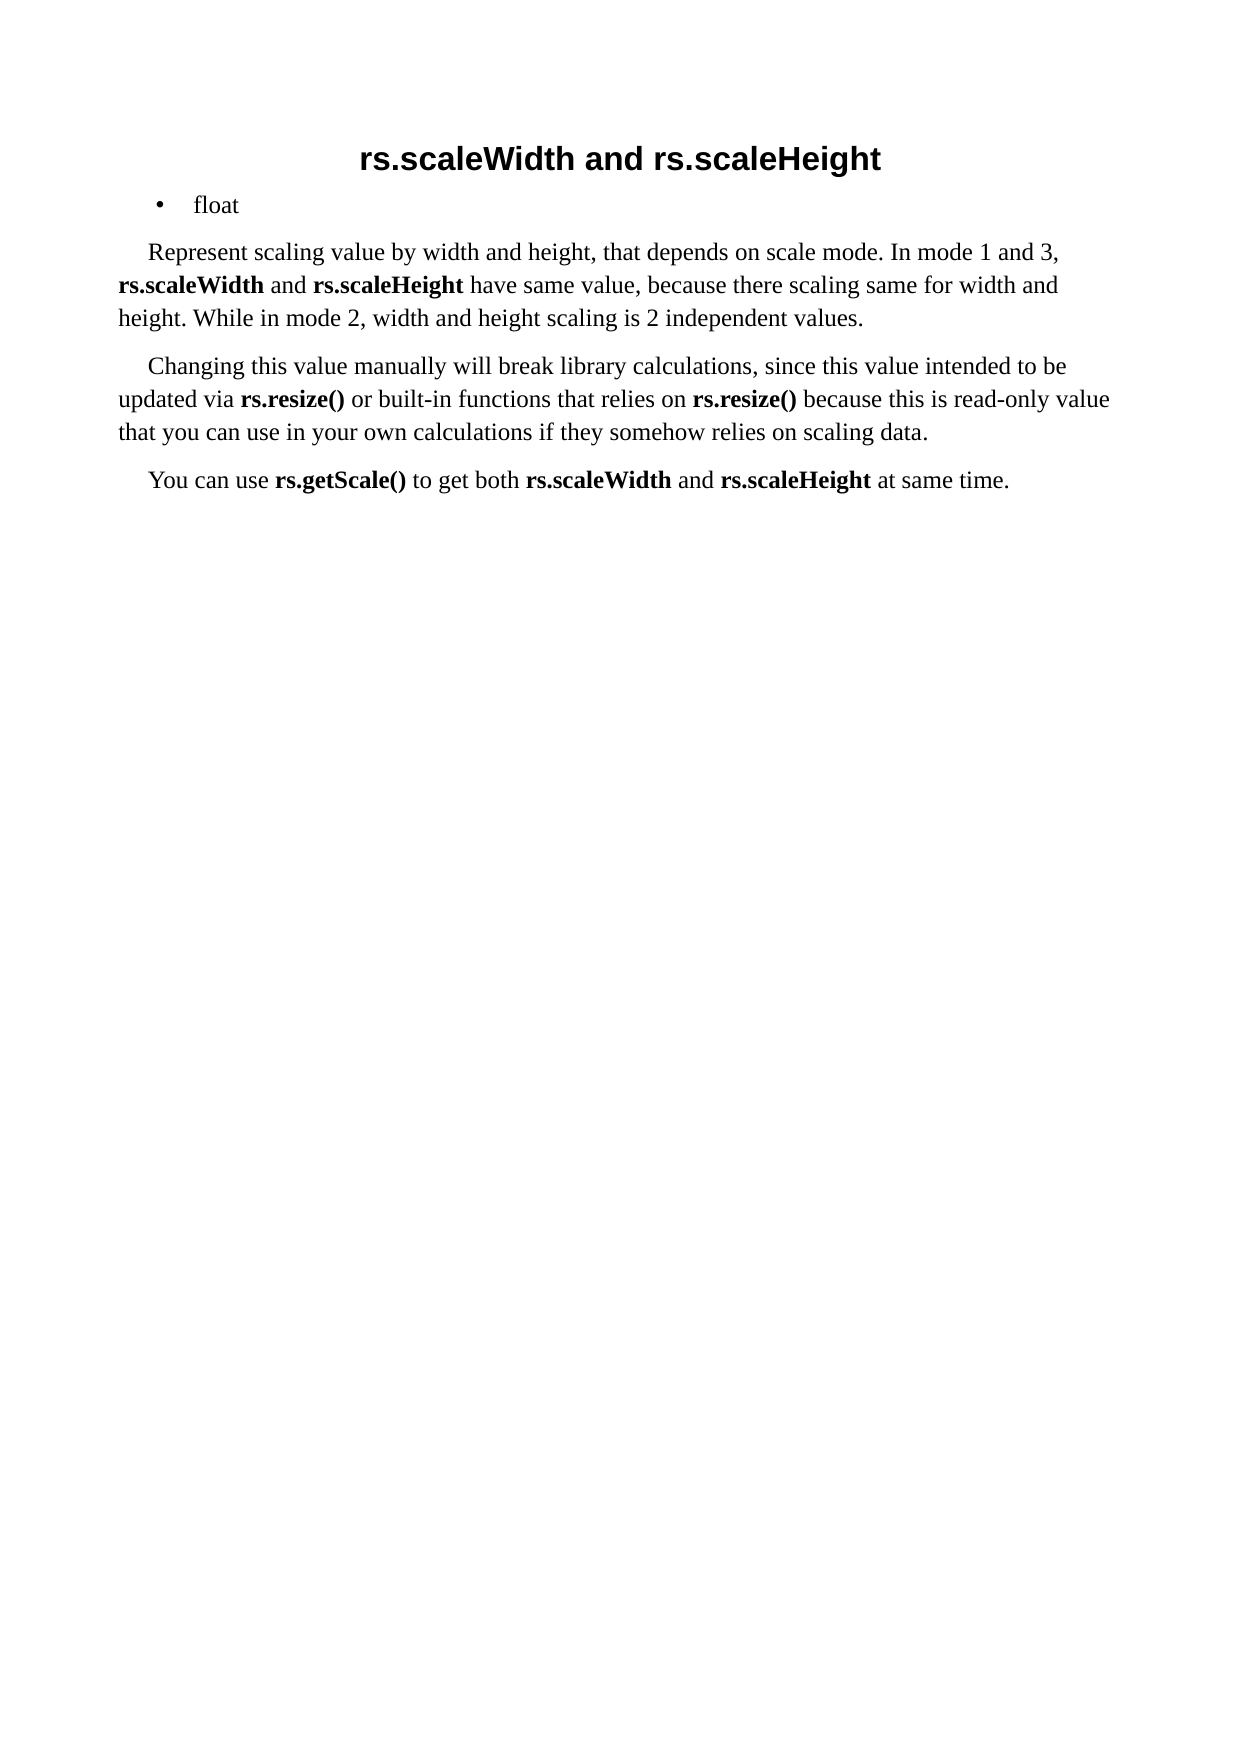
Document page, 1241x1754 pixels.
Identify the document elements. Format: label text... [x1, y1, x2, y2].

text You can use rs.getScale() to get both rs.scaleWidth and rs.scaleHeight at same time. [118, 465, 1122, 493]
text Represent scaling value by width and height, that depends on scale mode. In mode 1 and 3, rs.scaleWidth and rs.scaleHeight have same value, because there scaling same for width and height. While in mode 2, width and height scaling is 2 independent values. [118, 237, 1122, 332]
text Changing this value manually will break library calculations, since this value intended to be updated via rs.resize() or built-in functions that relies on rs.resize() because this is read-only value that you can use in your own calculations if they somehow relies on scaling data. [118, 351, 1122, 446]
list float [156, 190, 1122, 219]
subtitle rs.scaleWidth and rs.scaleHeight [118, 139, 1122, 177]
